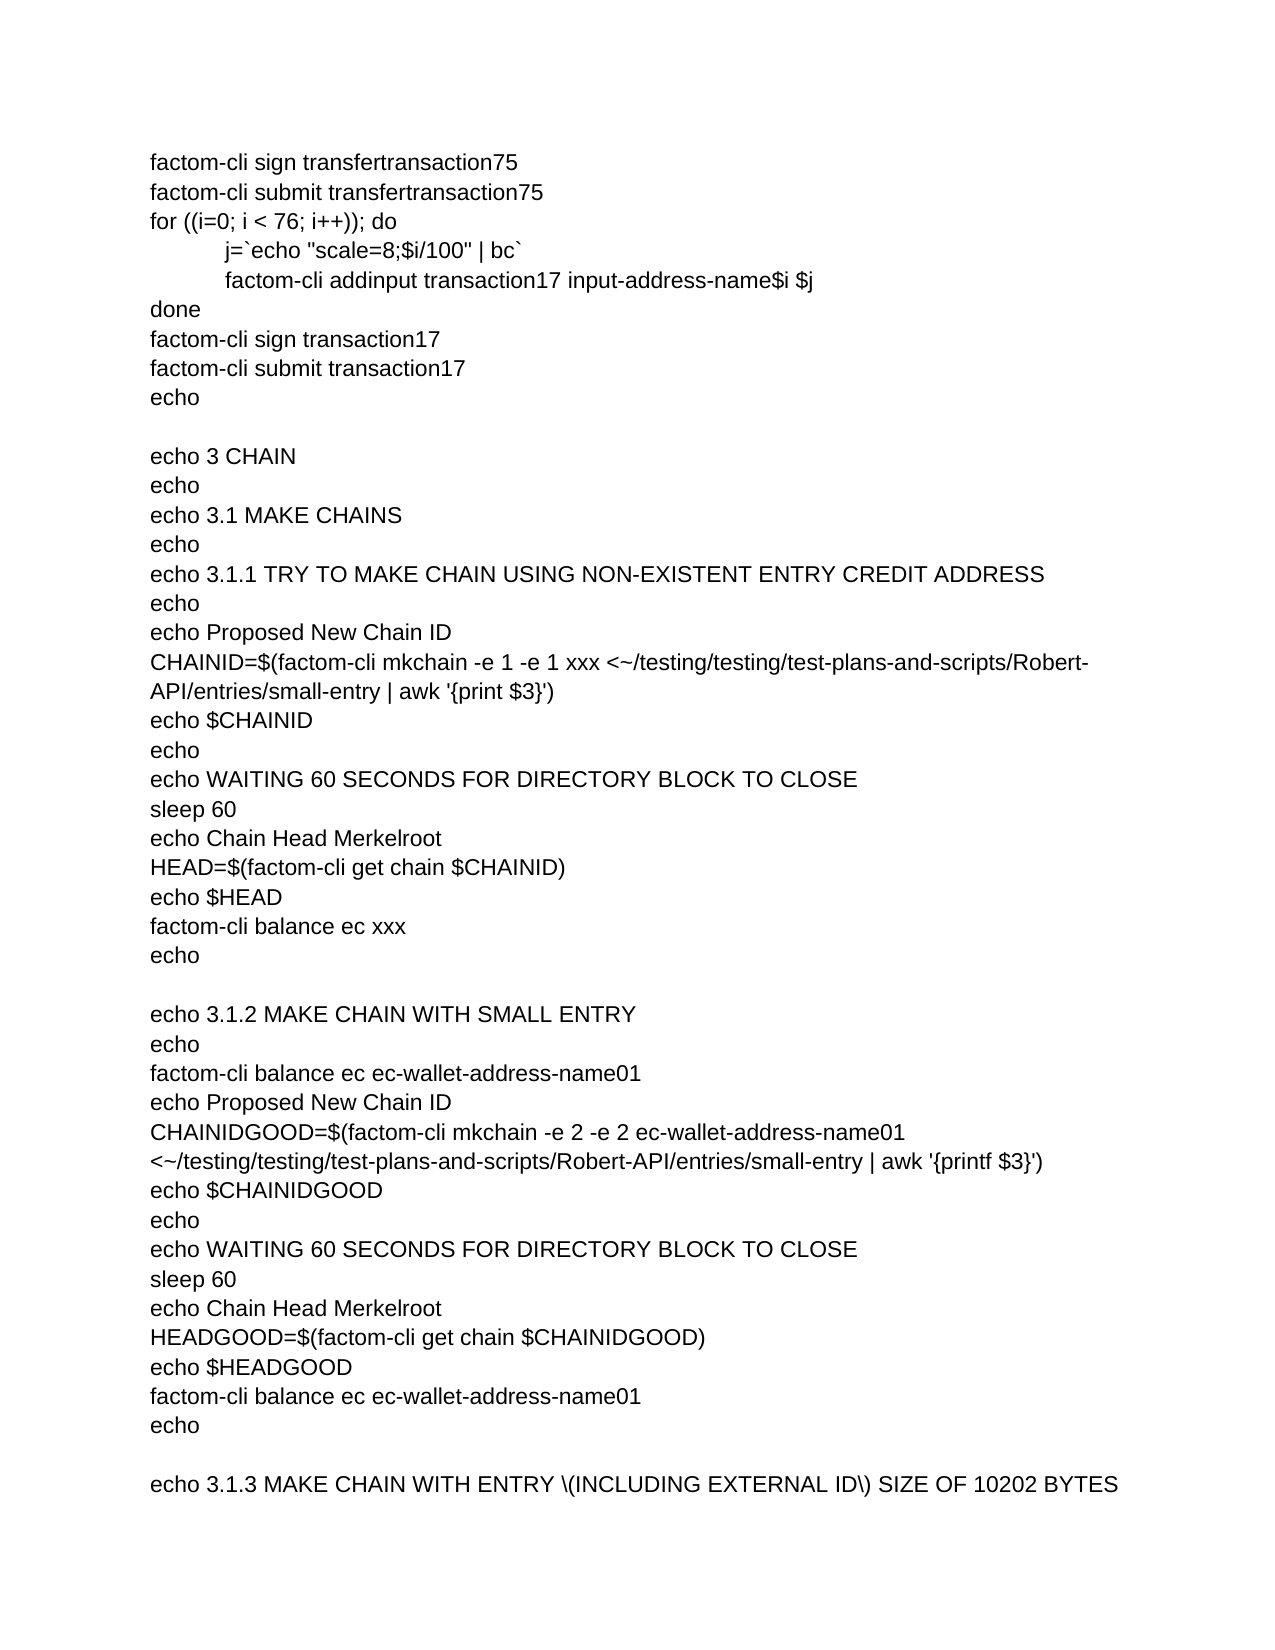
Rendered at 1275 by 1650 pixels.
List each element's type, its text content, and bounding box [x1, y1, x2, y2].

text echo [150, 1207, 1125, 1233]
text echo [150, 591, 1125, 616]
text j=`echo "scale=8;$i/100" | bc` [150, 238, 1125, 264]
text factom-cli balance ec xxx [150, 914, 1125, 939]
text echo 3.1.3 MAKE CHAIN WITH ENTRY \(INCLUDING EXTERNAL ID\) SIZE OF 10202 BYTES [150, 1472, 1125, 1497]
text factom-cli sign transaction17 [150, 326, 1125, 352]
text echo 3 CHAIN [150, 444, 1125, 469]
text echo WAITING 60 SECONDS FOR DIRECTORY BLOCK TO CLOSE [150, 767, 1125, 792]
text echo [150, 385, 1125, 411]
text factom-cli balance ec ec-wallet-address-name01 [150, 1061, 1125, 1086]
text echo 3.1.1 TRY TO MAKE CHAIN USING NON-EXISTENT ENTRY CREDIT ADDRESS [150, 561, 1125, 587]
text echo $HEADGOOD [150, 1354, 1125, 1380]
text factom-cli addinput transaction17 input-address-name$i $j [150, 267, 1125, 293]
text for ((i=0; i < 76; i++)); do [150, 209, 1125, 234]
text echo [150, 1413, 1125, 1439]
text echo WAITING 60 SECONDS FOR DIRECTORY BLOCK TO CLOSE [150, 1237, 1125, 1262]
text echo [150, 473, 1125, 499]
text done [150, 297, 1125, 322]
text echo [150, 532, 1125, 557]
text CHAINID=$(factom-cli mkchain -e 1 -e 1 xxx <~/testing/testing/test-plans-and-scripts/Robert-API/entries/small-entry | awk '{print $3}') [150, 649, 1125, 704]
text echo Proposed New Chain ID [150, 620, 1125, 646]
text echo $CHAINIDGOOD [150, 1178, 1125, 1204]
text HEAD=$(factom-cli get chain $CHAINID) [150, 855, 1125, 881]
text echo Chain Head Merkelroot [150, 1296, 1125, 1321]
text echo Proposed New Chain ID [150, 1090, 1125, 1116]
text HEADGOOD=$(factom-cli get chain $CHAINIDGOOD) [150, 1325, 1125, 1351]
text echo $CHAINID [150, 708, 1125, 734]
text echo [150, 943, 1125, 969]
text factom-cli submit transfertransaction75 [150, 179, 1125, 205]
text sleep 60 [150, 1266, 1125, 1292]
text echo 3.1.2 MAKE CHAIN WITH SMALL ENTRY [150, 1002, 1125, 1027]
text echo 3.1 MAKE CHAINS [150, 502, 1125, 528]
text CHAINIDGOOD=$(factom-cli mkchain -e 2 -e 2 ec-wallet-address-name01 <~/testing/testing/test-plans-and-scripts/Robert-API/entries/small-entry | awk '{printf $3}') [150, 1119, 1125, 1174]
text echo [150, 737, 1125, 763]
text echo $HEAD [150, 884, 1125, 910]
text factom-cli balance ec ec-wallet-address-name01 [150, 1384, 1125, 1409]
text echo [150, 1031, 1125, 1057]
text factom-cli sign transfertransaction75 [150, 150, 1125, 176]
text echo Chain Head Merkelroot [150, 826, 1125, 851]
text factom-cli submit transaction17 [150, 356, 1125, 381]
text sleep 60 [150, 796, 1125, 822]
